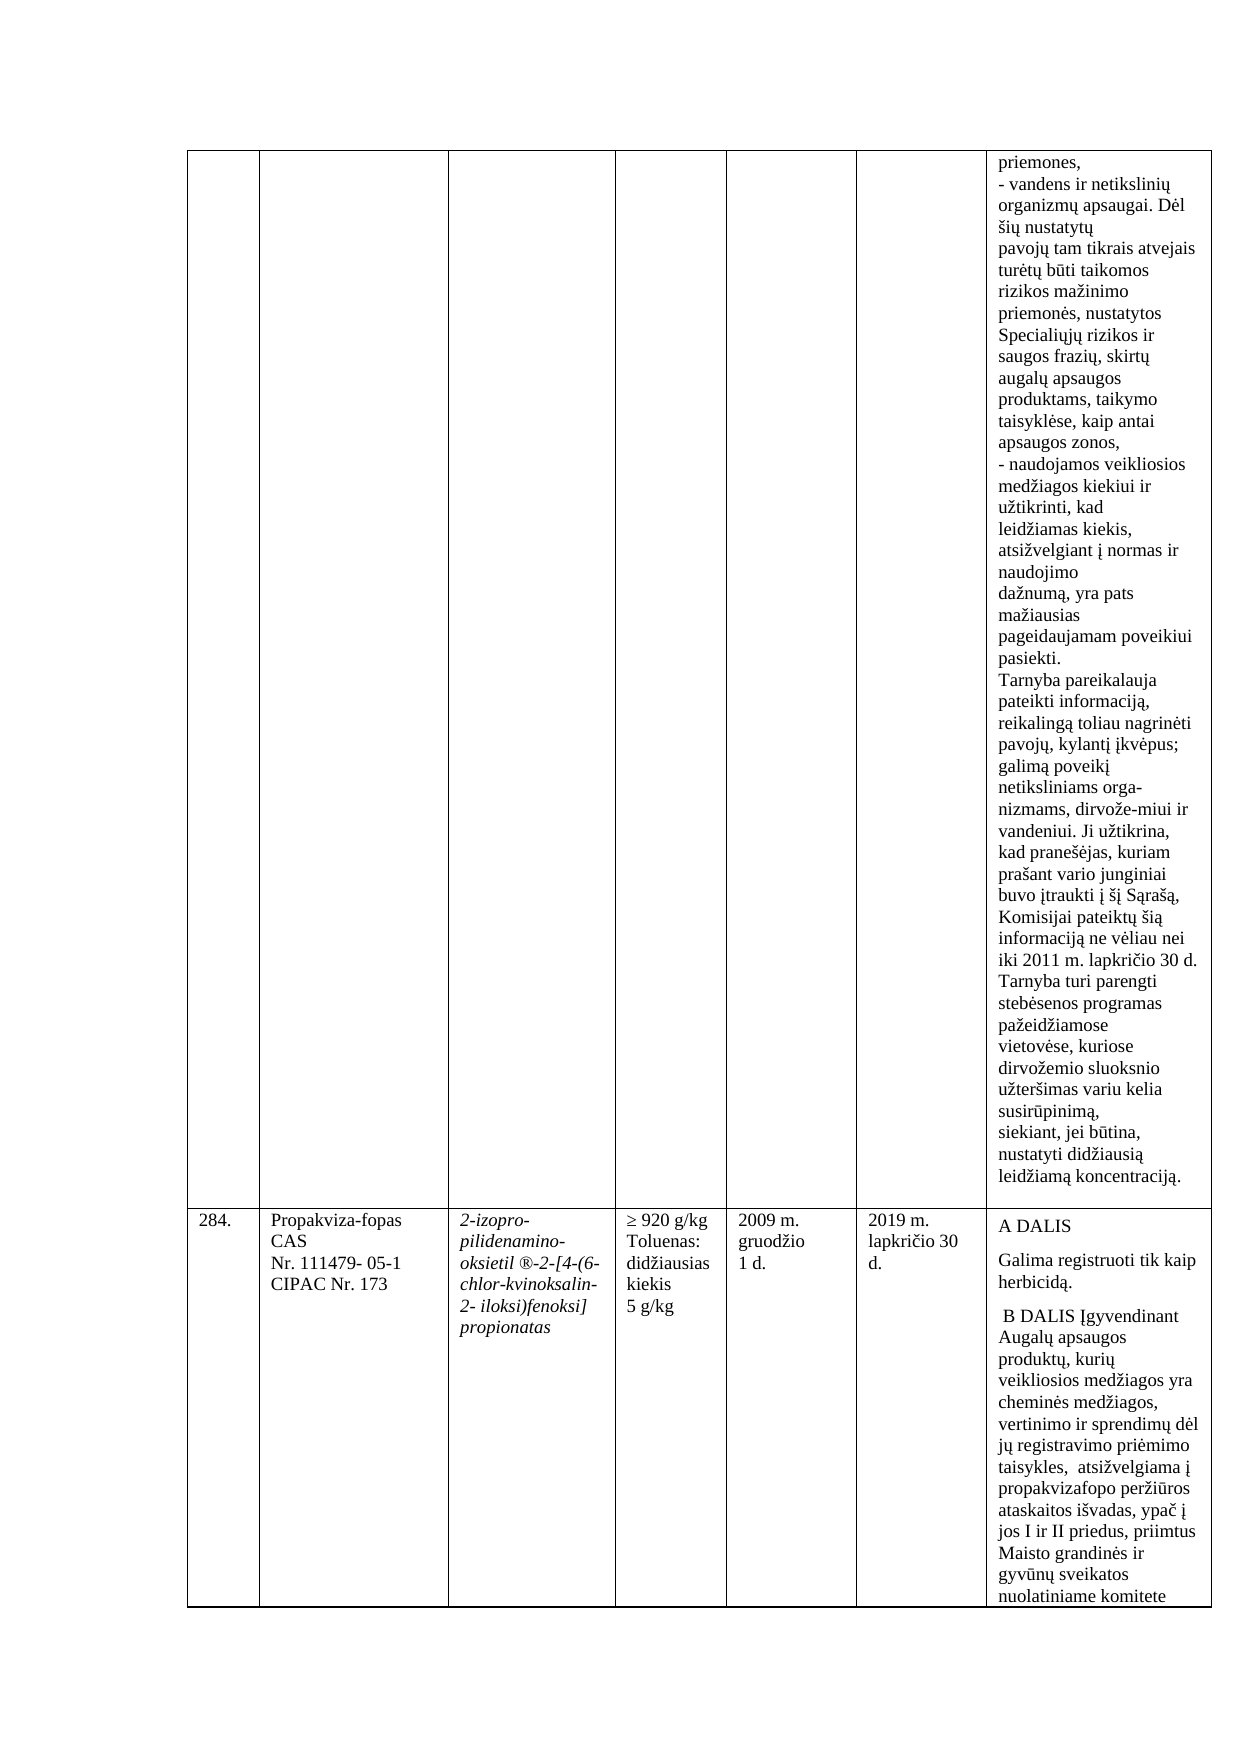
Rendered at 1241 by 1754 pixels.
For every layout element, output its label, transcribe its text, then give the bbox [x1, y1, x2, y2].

table_cell 284. [188, 1209, 259, 1606]
table_cell priemones, - vandens ir netikslinių organizmų apsaugai. Dėl šių nustatytų pavojų tam tikrais atvejais turėtų būti taikomos rizikos mažinimo priemonės, nustatytos Specialiųjų rizikos ir saugos frazių, skirtų augalų apsaugos produktams, taikymo taisyklėse, kaip antai apsaugos zonos, - naudojamos veikliosios medžiagos kiekiui ir užtikrinti, kad leidžiamas kiekis, atsižvelgiant į normas ir naudojimo dažnumą, yra pats mažiausias pageidaujamam poveikiui pasiekti. Tarnyba pareikalauja pateikti informaciją, reikalingą toliau nagrinėti pavojų, kylantį įkvėpus; galimą poveikį netiksliniams orga-nizmams, dirvože-miui ir vandeniui. Ji užtikrina, kad pranešėjas, kuriam prašant vario junginiai buvo įtraukti į šį Sąrašą, Komisijai pateiktų šią informaciją ne vėliau nei iki 2011 m. lapkričio 30 d. Tarnyba turi parengti stebėsenos programas pažeidžiamose vietovėse, kuriose dirvožemio sluoksnio užteršimas variu kelia susirūpinimą, siekiant, jei būtina, nustatyti didžiausią leidžiamą koncentraciją. [987, 151, 1211, 1208]
table_cell [449, 151, 615, 1208]
table_cell 2009 m. gruodžio 1 d. [727, 1209, 856, 1606]
table_cell [857, 151, 986, 1208]
table_cell A DALIS Galima registruoti tik kaip herbicidą. B DALIS Įgyvendinant Augalų apsaugos produktų, kurių veikliosios medžiagos yra cheminės medžiagos, vertinimo ir sprendimų dėl jų registravimo priėmimo taisykles, atsižvelgiama į propakvizafopo peržiūros ataskaitos išvadas, ypač į jos I ir II priedus, priimtus Maisto grandinės ir gyvūnų sveikatos nuolatiniame komitete [987, 1209, 1211, 1606]
table_cell [616, 151, 726, 1208]
table_cell [188, 151, 259, 1208]
table_cell 2-izopro-pilidenamino-oksietil ®-2-[4-(6- chlor-kvinoksalin-2- iloksi)fenoksi] propionatas [449, 1209, 615, 1606]
table_cell 2019 m. lapkričio 30 d. [857, 1209, 986, 1606]
table_cell [260, 151, 448, 1208]
table_cell ≥ 920 g/kg Toluenas: didžiausias kiekis 5 g/kg [616, 1209, 726, 1606]
table_cell Propakviza-fopas CAS Nr. 111479- 05-1 CIPAC Nr. 173 [260, 1209, 448, 1606]
table_cell [727, 151, 856, 1208]
